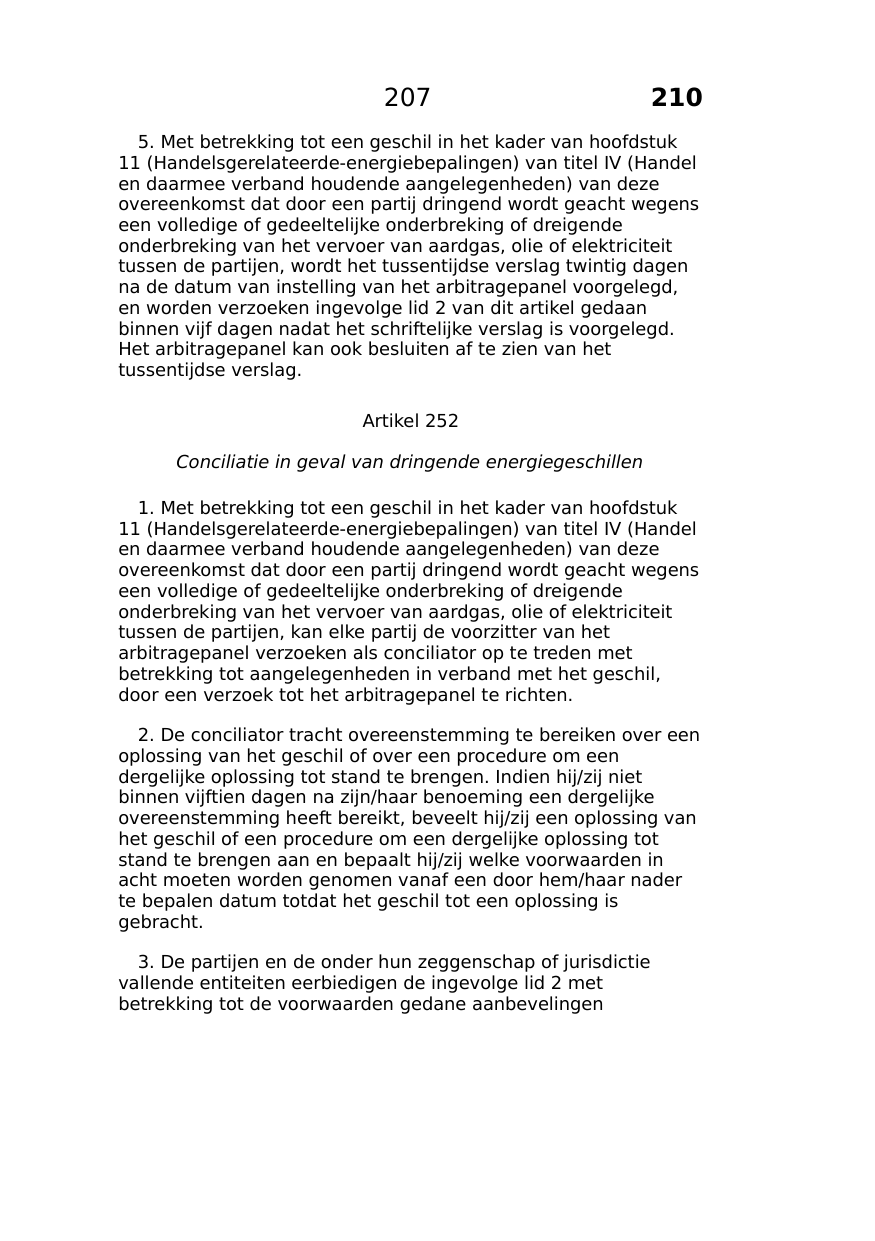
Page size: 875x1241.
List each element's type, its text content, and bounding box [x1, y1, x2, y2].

subtitle Artikel 252 Conciliatie in geval van dringende energiegeschillen [118, 411, 703, 473]
text 3. De partijen en de onder hun zeggenschap of jurisdictie vallende entiteiten eerbiedigen de ingevolge lid 2 met betrekking tot de voorwaarden gedane aanbevelingen [118, 952, 703, 1014]
text 2. De conciliator tracht overeenstemming te bereiken over een oplossing van het geschil of over een procedure om een dergelijke oplossing tot stand te brengen. Indien hij/zij niet binnen vijftien dagen na zijn/haar benoeming een dergelijke overeenstemming heeft bereikt, beveelt hij/zij een oplossing van het geschil of een procedure om een dergelijke oplossing tot stand te brengen aan en bepaalt hij/zij welke voorwaarden in acht moeten worden genomen vanaf een door hem/haar nader te bepalen datum totdat het geschil tot een oplossing is gebracht. [118, 725, 703, 932]
text 1. Met betrekking tot een geschil in het kader van hoofdstuk 11 (Handelsgerelateerde-energiebepalingen) van titel IV (Handel en daarmee verband houdende aangelegenheden) van deze overeenkomst dat door een partij dringend wordt geacht wegens een volledige of gedeeltelijke onderbreking of dreigende onderbreking van het vervoer van aardgas, olie of elektriciteit tussen de partijen, kan elke partij de voorzitter van het arbitragepanel verzoeken als conciliator op te treden met betrekking tot aangelegenheden in verband met het geschil, door een verzoek tot het arbitragepanel te richten. [118, 498, 703, 705]
text 5. Met betrekking tot een geschil in het kader van hoofdstuk 11 (Handelsgerelateerde-energiebepalingen) van titel IV (Handel en daarmee verband houdende aangelegenheden) van deze overeenkomst dat door een partij dringend wordt geacht wegens een volledige of gedeeltelijke onderbreking of dreigende onderbreking van het vervoer van aardgas, olie of elektriciteit tussen de partijen, wordt het tussentijdse verslag twintig dagen na de datum van instelling van het arbitragepanel voorgelegd, en worden verzoeken ingevolge lid 2 van dit artikel gedaan binnen vijf dagen nadat het schriftelijke verslag is voorgelegd. Het arbitragepanel kan ook besluiten af te zien van het tussentijdse verslag. [118, 132, 703, 381]
